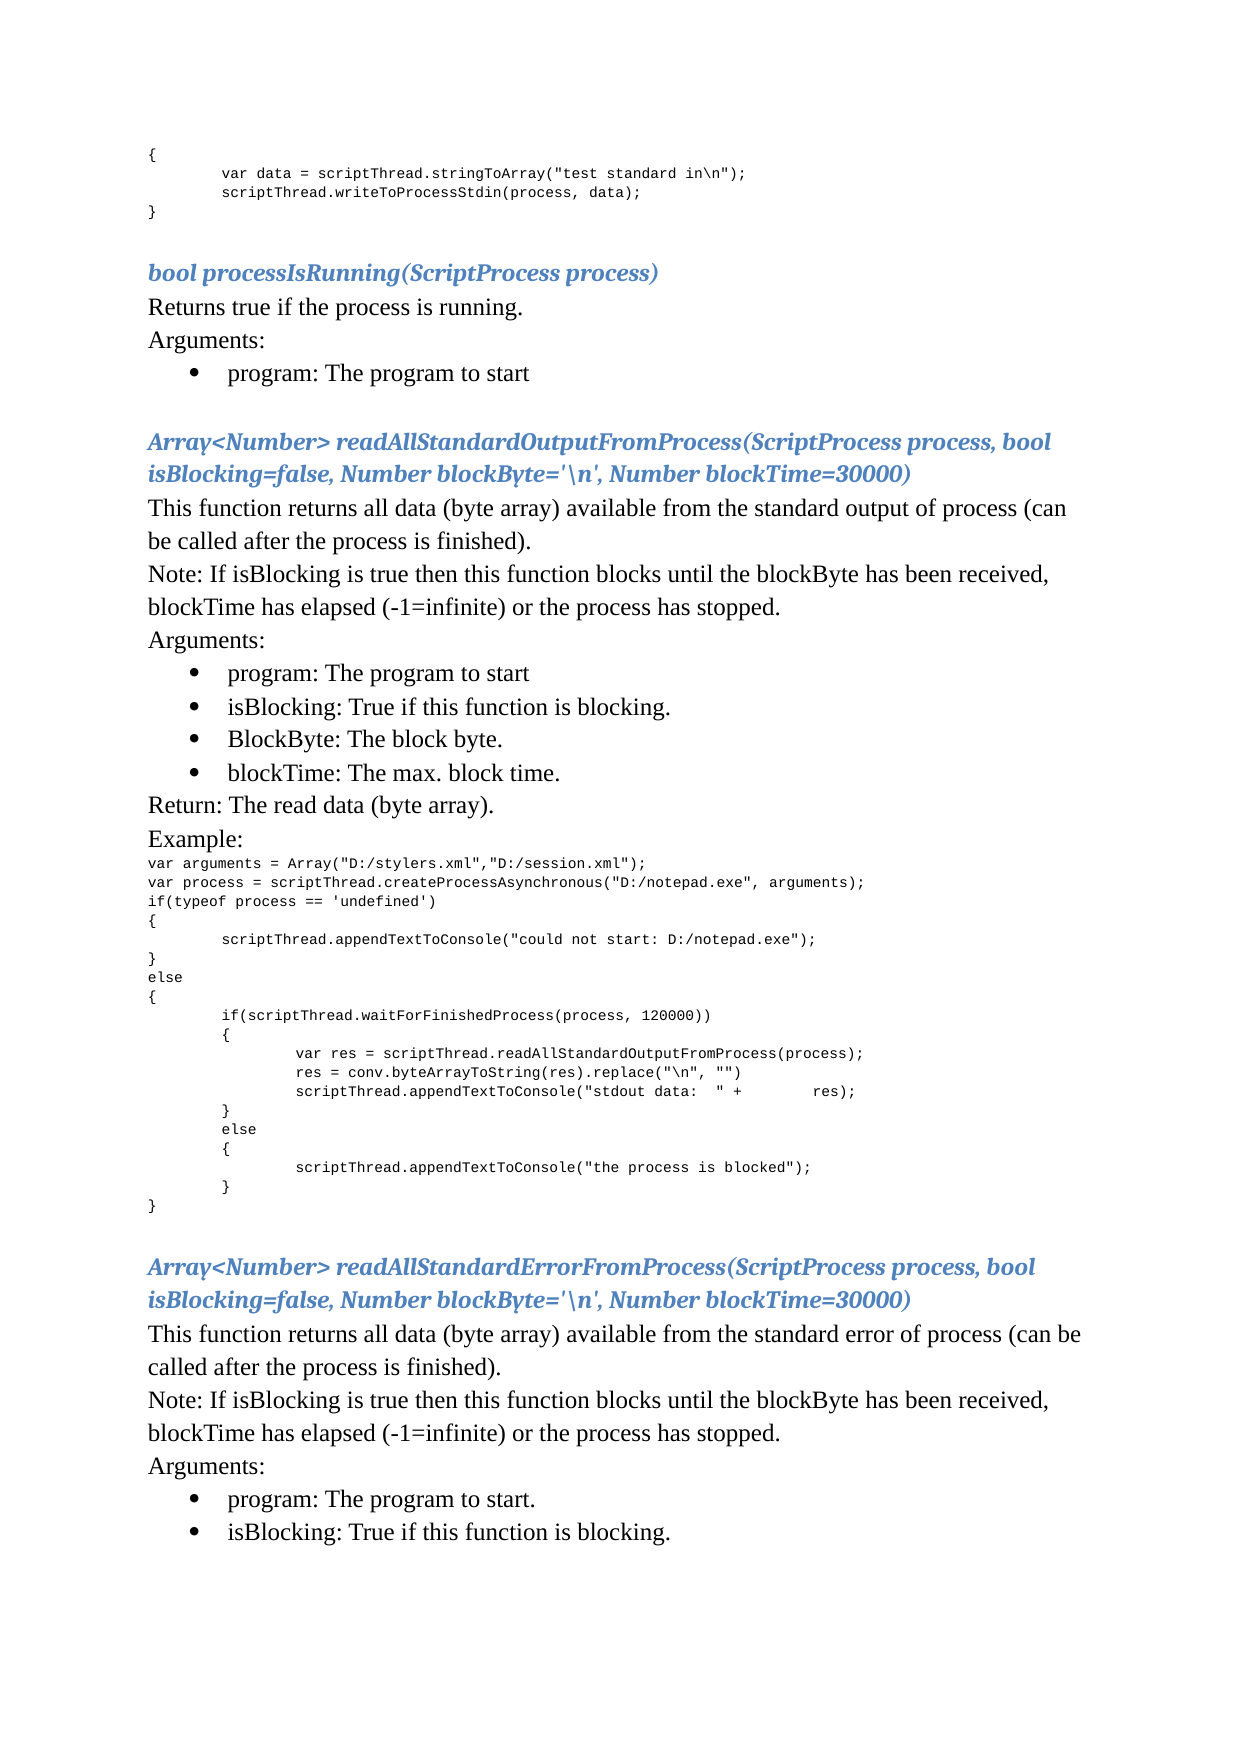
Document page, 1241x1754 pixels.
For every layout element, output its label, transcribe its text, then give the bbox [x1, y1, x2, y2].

text } [148, 1103, 1093, 1120]
text Note: If isBlocking is true then this function blocks until the blockByte has been received, blockTime has elapsed (-1=infinite) or the process has stopped. [148, 1385, 1093, 1447]
text Returns true if the process is running. [148, 292, 1093, 321]
text Note: If isBlocking is true then this function blocks until the blockByte has been received, blockTime has elapsed (-1=infinite) or the process has stopped. [148, 559, 1093, 621]
list isBlocking: True if this function is blocking. [190, 692, 1093, 720]
text Arguments: [148, 626, 1093, 654]
list program: The program to start. [190, 1484, 1093, 1513]
text Example: [148, 824, 1093, 852]
subtitle Array<Number> readAllStandardOutputFromProcess(ScriptProcess process, bool isBlocking=false, Number blockByte='\n', Number blockTime=30000) [148, 427, 1093, 489]
text Arguments: [148, 1451, 1093, 1480]
list isBlocking: True if this function is blocking. [190, 1517, 1093, 1546]
text } [148, 1198, 1093, 1214]
text { [148, 148, 1093, 164]
text Return: The read data (byte array). [148, 791, 1093, 819]
subtitle bool processIsRunning(ScriptProcess process) [148, 259, 1093, 288]
text } [148, 1179, 1093, 1196]
text This function returns all data (byte array) available from the standard output of process (can be called after the process is finished). [148, 493, 1093, 555]
text scriptThread.appendTextToConsole("the process is blocked"); [148, 1160, 1093, 1177]
text This function returns all data (byte array) available from the standard error of process (can be called after the process is finished). [148, 1319, 1093, 1381]
text { [148, 1141, 1093, 1158]
list BlockByte: The block byte. [190, 724, 1093, 753]
text { [148, 1027, 1093, 1044]
text { [148, 913, 1093, 930]
list program: The program to start [190, 658, 1093, 687]
text scriptThread.appendTextToConsole("could not start: D:/notepad.exe"); [148, 932, 1093, 949]
text var data = scriptThread.stringToArray("test standard in\n"); [148, 167, 1093, 183]
text var arguments = Array("D:/stylers.xml","D:/session.xml"); [148, 857, 1093, 873]
list program: The program to start [190, 358, 1093, 387]
text } [148, 951, 1093, 968]
text var res = scriptThread.readAllStandardOutputFromProcess(process); [148, 1046, 1093, 1063]
text Arguments: [148, 325, 1093, 354]
text var process = scriptThread.createProcessAsynchronous("D:/notepad.exe", arguments); [148, 876, 1093, 892]
text else [148, 970, 1093, 987]
text scriptThread.writeToProcessStdin(process, data); [148, 186, 1093, 202]
text if(scriptThread.waitForFinishedProcess(process, 120000)) [148, 1008, 1093, 1025]
text { [148, 989, 1093, 1006]
text else [148, 1122, 1093, 1139]
text if(typeof process == 'undefined') [148, 894, 1093, 911]
text res = conv.byteArrayToString(res).replace("\n", "") [148, 1065, 1093, 1082]
text scriptThread.appendTextToConsole("stdout data: " + res); [148, 1084, 1093, 1101]
text } [148, 204, 1093, 221]
list blockTime: The max. block time. [190, 758, 1093, 786]
subtitle Array<Number> readAllStandardErrorFromProcess(ScriptProcess process, bool isBlocking=false, Number blockByte='\n', Number blockTime=30000) [148, 1253, 1093, 1314]
